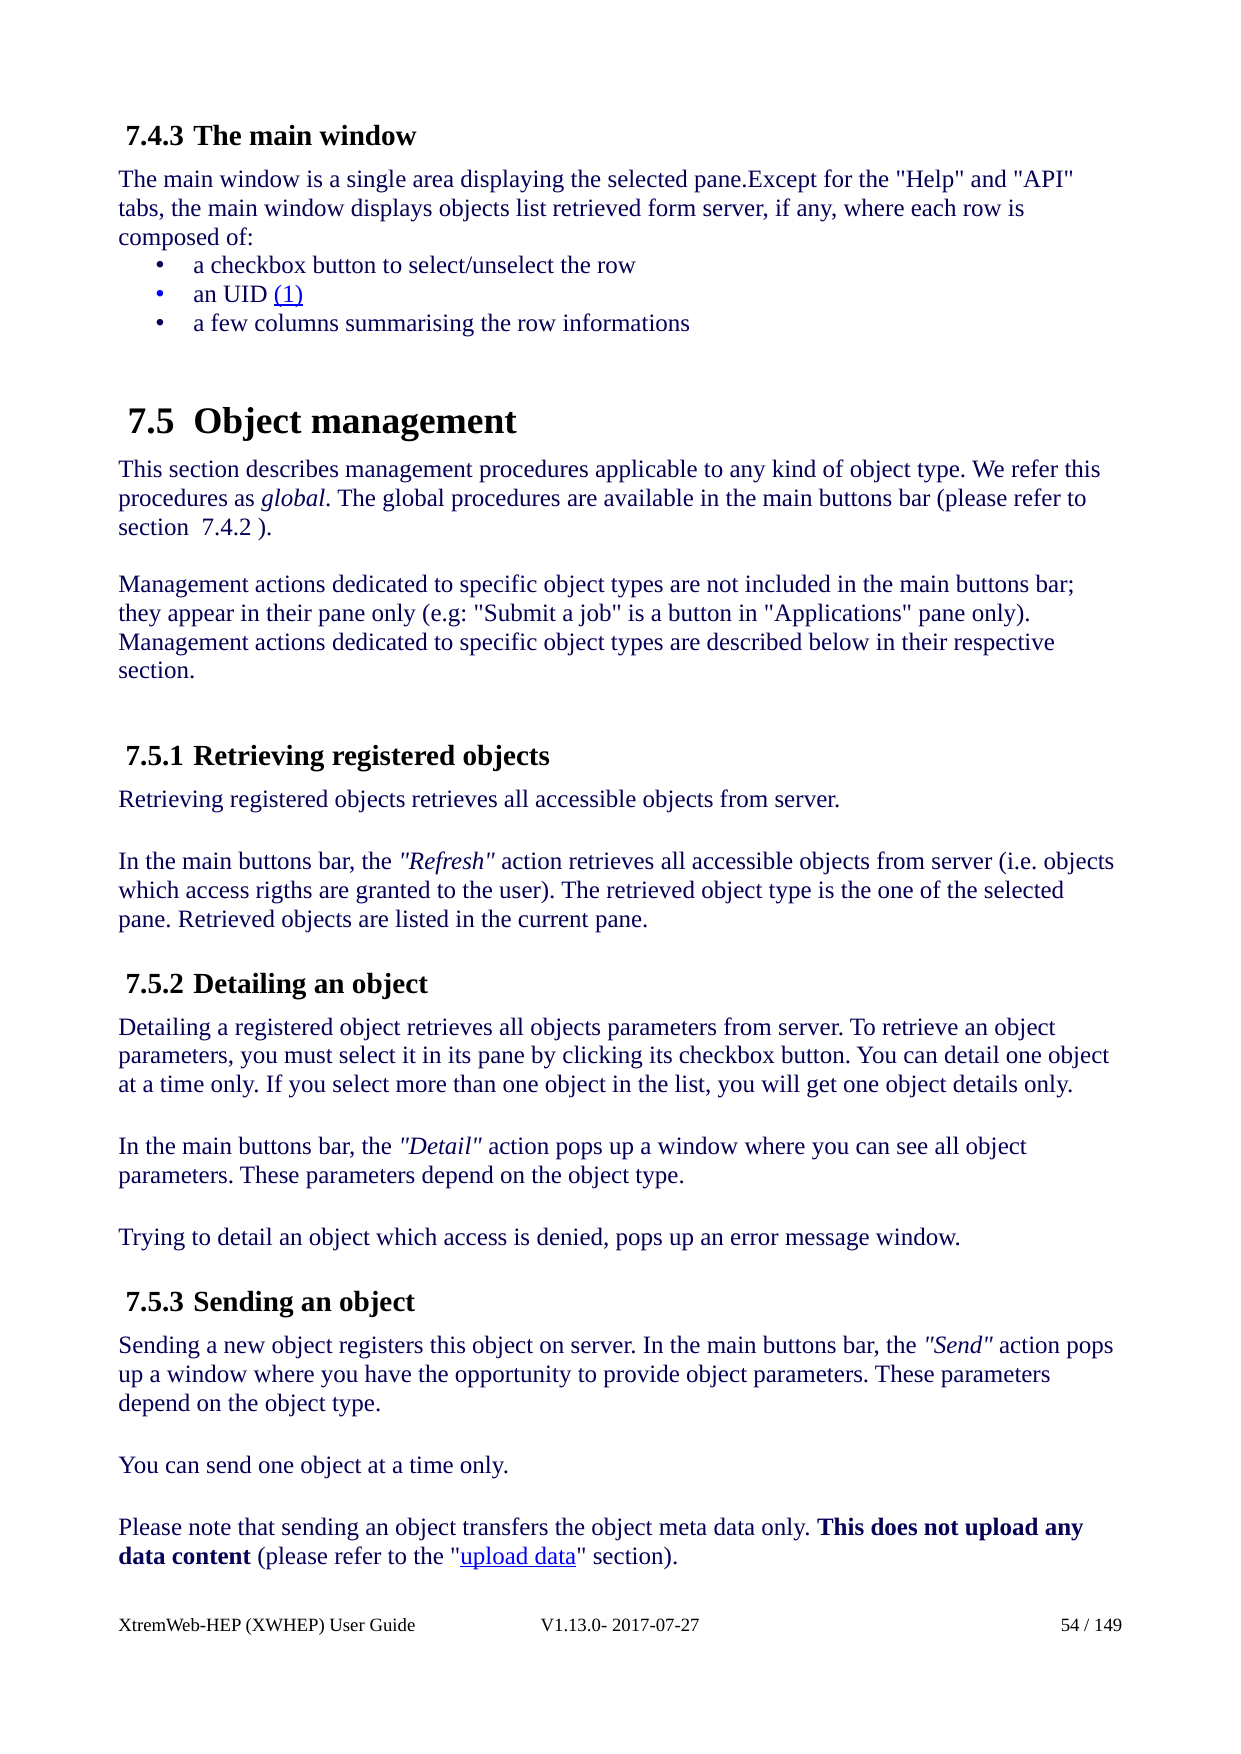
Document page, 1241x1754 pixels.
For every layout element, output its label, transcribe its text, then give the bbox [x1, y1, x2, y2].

text The main window is a single area displaying the selected pane. Except for the "Help" and "API" tabs, the main window displays objects list retrieved form server, if any, where each row is composed of: [118, 164, 1122, 250]
text Trying to detail an object which access is denied, pops up an error message window. [118, 1222, 1122, 1251]
text Detailing a registered object retrieves all objects parameters from server. To retrieve an object parameters, you must select it in its pane by clicking its checkbox button. You can detail one object at a time only. If you select more than one object in the list, you will get one object details only. [118, 1012, 1122, 1098]
subtitle The main window [118, 118, 1122, 152]
list a few columns summarising the row informations [156, 308, 1122, 337]
text Retrieving registered objects retrieves all accessible objects from server. [118, 784, 1122, 813]
text In the main buttons bar, the "Refresh" action retrieves all accessible objects from server (i.e. objects which access rigths are granted to the user). The retrieved object type is the one of the selected pane. Retrieved objects are listed in the current pane. [118, 846, 1122, 932]
subtitle Sending an object [118, 1284, 1122, 1318]
text This section describes management procedures applicable to any kind of object type. We refer this procedures as global. The global procedures are available in the main buttons bar (please refer to section 7.4.2). [118, 454, 1122, 541]
text Sending a new object registers this object on server. In the main buttons bar, the "Send" action pops up a window where you have the opportunity to provide object parameters. These parameters depend on the object type. [118, 1330, 1122, 1417]
text Please note that sending an object transfers the object meta data only. This does not upload any data content (please refer to the "upload data" section). [118, 1512, 1122, 1569]
subtitle Detailing an object [118, 966, 1122, 999]
text In the main buttons bar, the "Detail" action pops up a window where you can see all object parameters. These parameters depend on the object type. [118, 1131, 1122, 1189]
list a checkbox button to select/unselect the row [156, 250, 1122, 279]
subtitle Object management [118, 399, 1122, 442]
list an UID (1) [156, 279, 1122, 308]
subtitle Retrieving registered objects [118, 738, 1122, 772]
text You can send one object at a time only. [118, 1450, 1122, 1479]
text Management actions dedicated to specific object types are not included in the main buttons bar; they appear in their pane only (e.g: "Submit a job" is a button in "Applications" pane only). Management actions dedicated to specific object types are described below in their respective section. [118, 569, 1122, 684]
